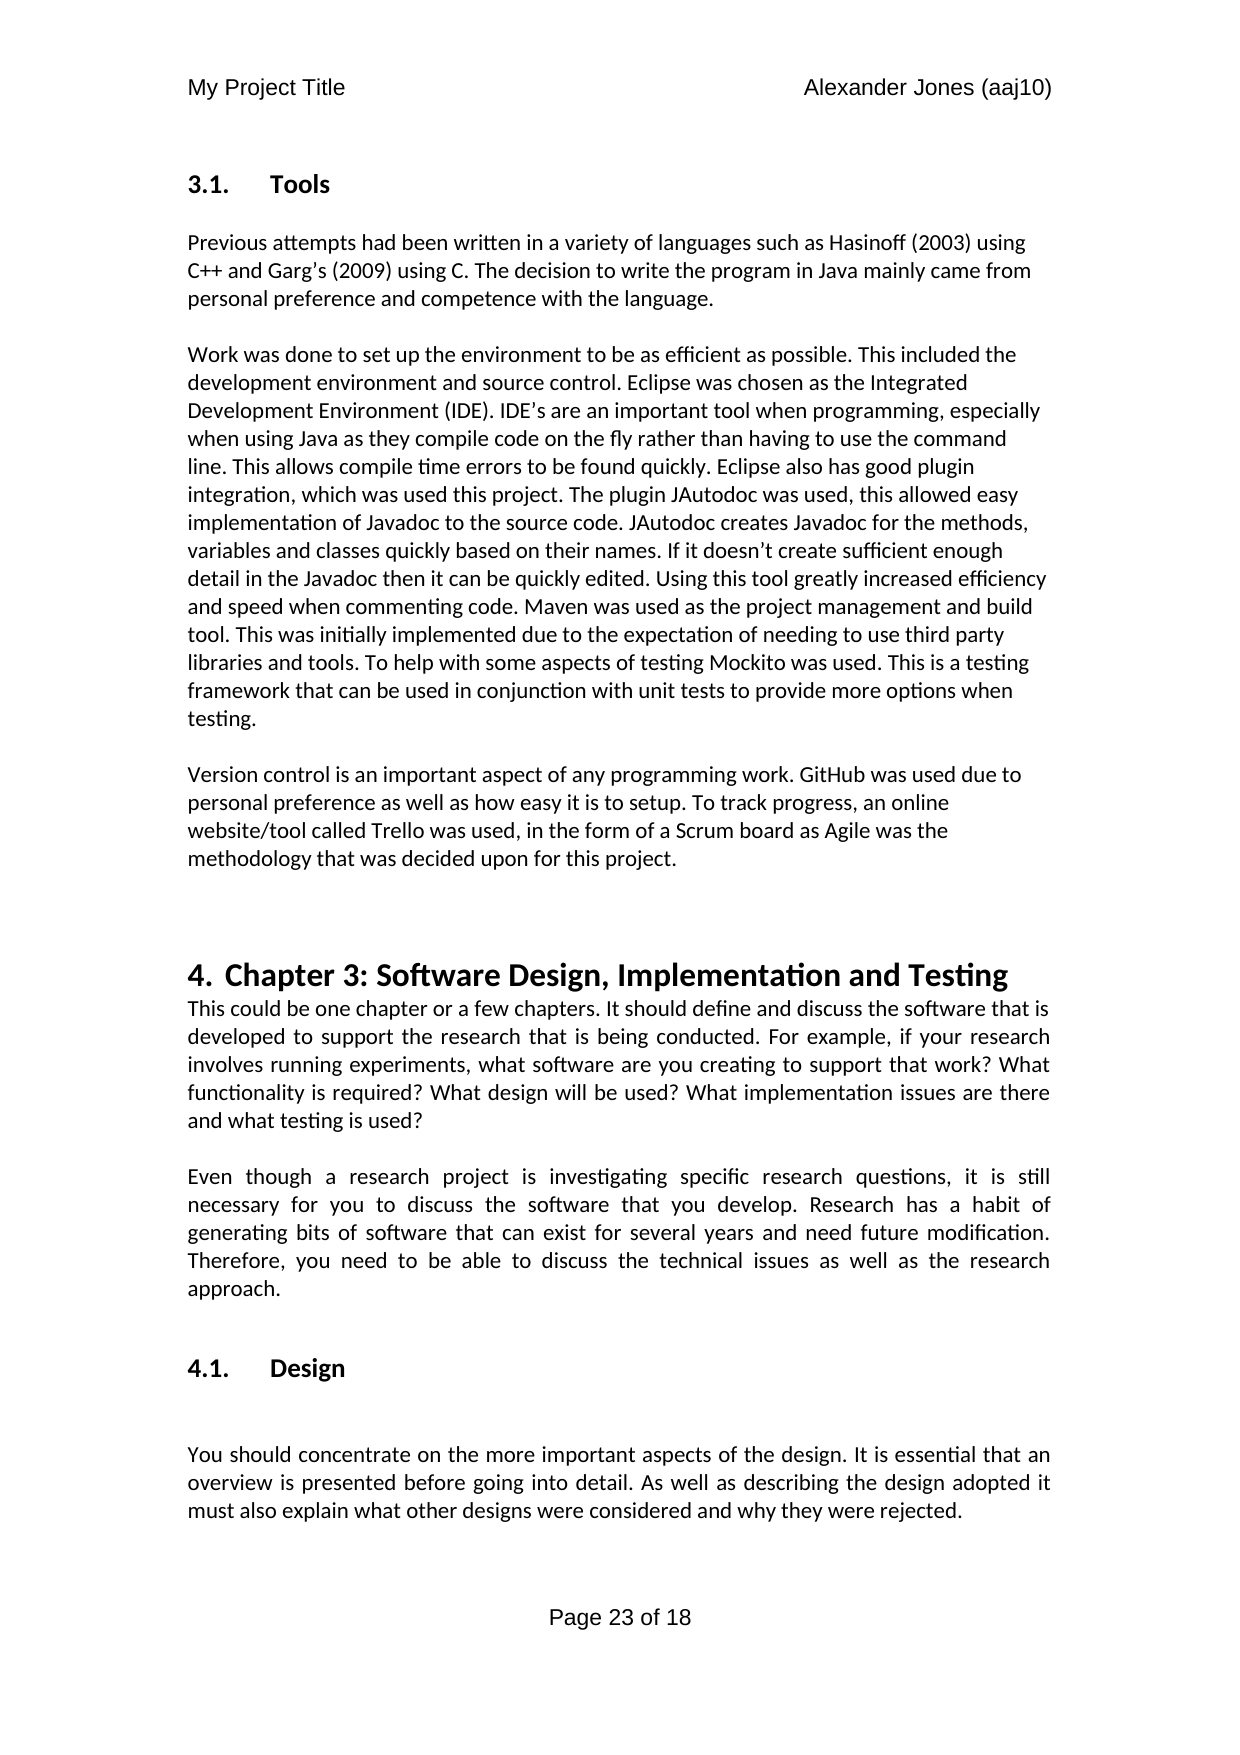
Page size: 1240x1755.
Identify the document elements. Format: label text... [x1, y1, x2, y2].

subtitle Tools [187, 167, 1052, 200]
subtitle Chapter 3: Software Design, Implementation and Testing [187, 953, 1052, 994]
text Even though a research project is investigating specific research questions, it is still necessary for you to discuss the software that you develop. Research has a habit of generating bits of software that can exist for several years and need future modification. Therefore, you need to be able to discuss the technical issues as well as the research approach. [187, 1162, 1052, 1302]
text You should concentrate on the more important aspects of the design. It is essential that an overview is presented before going into detail. As well as describing the design adopted it must also explain what other designs were considered and why they were rejected. [187, 1440, 1052, 1524]
text Version control is an important aspect of any programming work. GitHub was used due to personal preference as well as how easy it is to setup. To track progress, an online website/tool called Trello was used, in the form of a Scrum board as Agile was the methodology that was decided upon for this project. [187, 760, 1052, 872]
text Previous attempts had been written in a variety of languages such as Hasinoff (2003) using C++ and Garg’s (2009) using C. The decision to write the program in Java mainly came from personal preference and competence with the language. [187, 228, 1052, 312]
text This could be one chapter or a few chapters. It should define and discuss the software that is developed to support the research that is being conducted. For example, if your research involves running experiments, what software are you creating to support that work? What functionality is required? What design will be used? What implementation issues are there and what testing is used? [187, 994, 1052, 1134]
subtitle Design [187, 1351, 1052, 1384]
text Work was done to set up the environment to be as efficient as possible. This included the development environment and source control. Eclipse was chosen as the Integrated Development Environment (IDE). IDE’s are an important tool when programming, especially when using Java as they compile code on the fly rather than having to use the command line. This allows compile time errors to be found quickly. Eclipse also has good plugin integration, which was used this project. The plugin JAutodoc was used, this allowed easy implementation of Javadoc to the source code. JAutodoc creates Javadoc for the methods, variables and classes quickly based on their names. If it doesn’t create sufficient enough detail in the Javadoc then it can be quickly edited. Using this tool greatly increased efficiency and speed when commenting code. Maven was used as the project management and build tool. This was initially implemented due to the expectation of needing to use third party libraries and tools. To help with some aspects of testing Mockito was used. This is a testing framework that can be used in conjunction with unit tests to provide more options when testing. [187, 340, 1052, 732]
